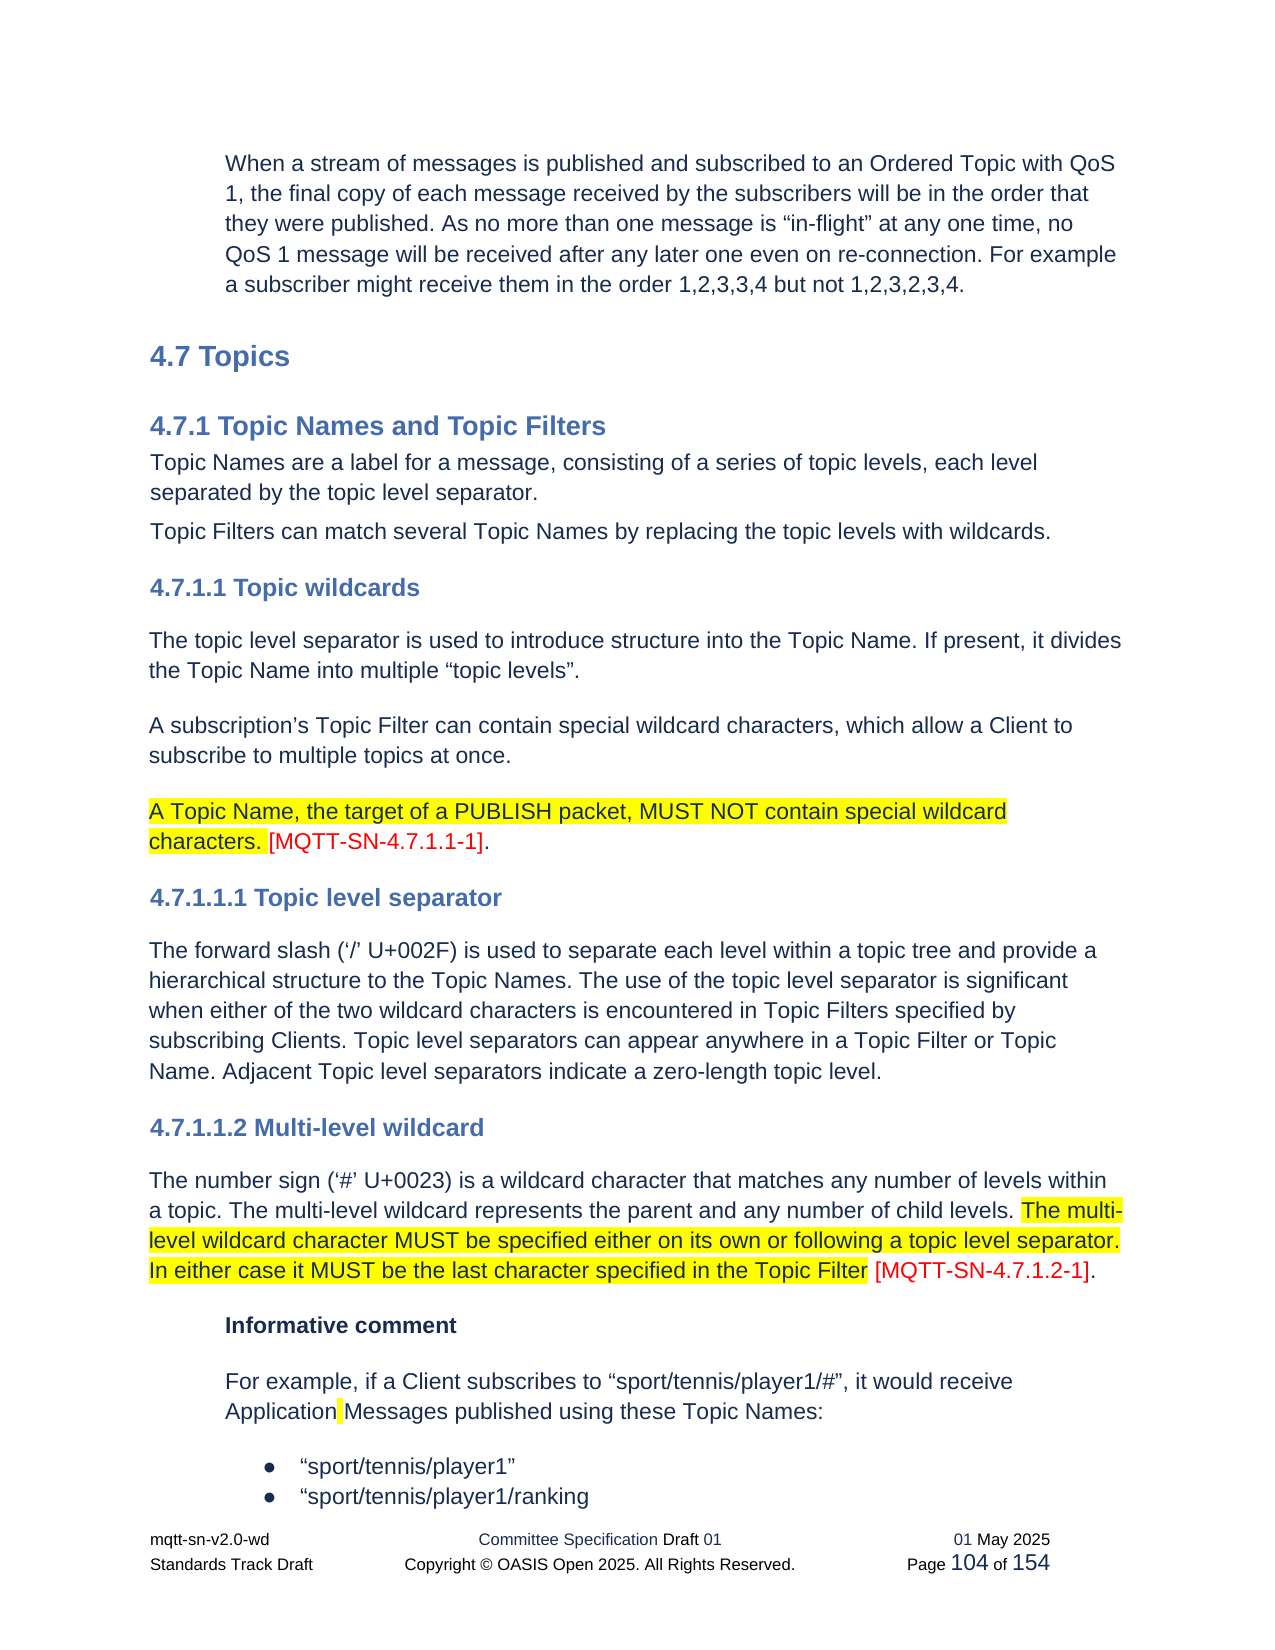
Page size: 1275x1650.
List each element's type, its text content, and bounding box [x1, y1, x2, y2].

text The topic level separator is used to introduce structure into the Topic Name. If present, it divides the Topic Name into multiple “topic levels”. [148, 627, 1124, 683]
text The forward slash (‘/’ U+002F) is used to separate each level within a topic tree and provide a hierarchical structure to the Topic Names. The use of the topic level separator is significant when either of the two wildcard characters is encountered in Topic Filters specified by subscribing Clients. Topic level separators can appear anywhere in a Topic Filter or Topic Name. Adjacent Topic level separators indicate a zero-length topic level. [148, 937, 1124, 1084]
text Topic Filters can match several Topic Names by replacing the topic levels with wildcards. [150, 518, 1124, 544]
list “sport/tennis/player1/ranking [262, 1483, 1124, 1510]
subtitle 4.7.1.1 Topic wildcards [150, 573, 1124, 602]
text Topic Names are a label for a message, consisting of a series of topic levels, each level separated by the topic level separator. [150, 449, 1124, 506]
subtitle 4.7.1.1.2 Multi-level wildcard [150, 1113, 1124, 1142]
list “sport/tennis/player1” [262, 1453, 1124, 1479]
text A subscription’s Topic Filter can contain special wildcard characters, which allow a Client to subscribe to multiple topics at once. [148, 712, 1124, 769]
text For example, if a Client subscribes to “sport/tennis/player1/#”, it would receive Application Messages published using these Topic Names: [225, 1368, 1124, 1424]
text Informative comment [225, 1312, 1124, 1339]
subtitle 4.7.1 Topic Names and Topic Filters [150, 409, 1022, 441]
subtitle 4.7 Topics [150, 338, 1022, 372]
subtitle 4.7.1.1.1 Topic level separator [150, 883, 1124, 912]
text When a stream of messages is published and subscribed to an Ordered Topic with QoS 1, the final copy of each message received by the subscribers will be in the order that they were published. As no more than one message is “in-flight” at any one time, no QoS 1 message will be received after any later one even on re-connection. For example a subscriber might receive them in the order 1,2,3,3,4 but not 1,2,3,2,3,4. [225, 150, 1125, 297]
text The number sign (‘#’ U+0023) is a wildcard character that matches any number of levels within a topic. The multi-level wildcard represents the parent and any number of child levels. The multi-level wildcard character MUST be specified either on its own or following a topic level separator. In either case it MUST be the last character specified in the Topic Filter [MQTT-SN-4.7.1.2-1]. [148, 1167, 1124, 1284]
text A Topic Name, the target of a PUBLISH packet, MUST NOT contain special wildcard characters. [MQTT-SN-4.7.1.1-1]. [148, 798, 1124, 854]
